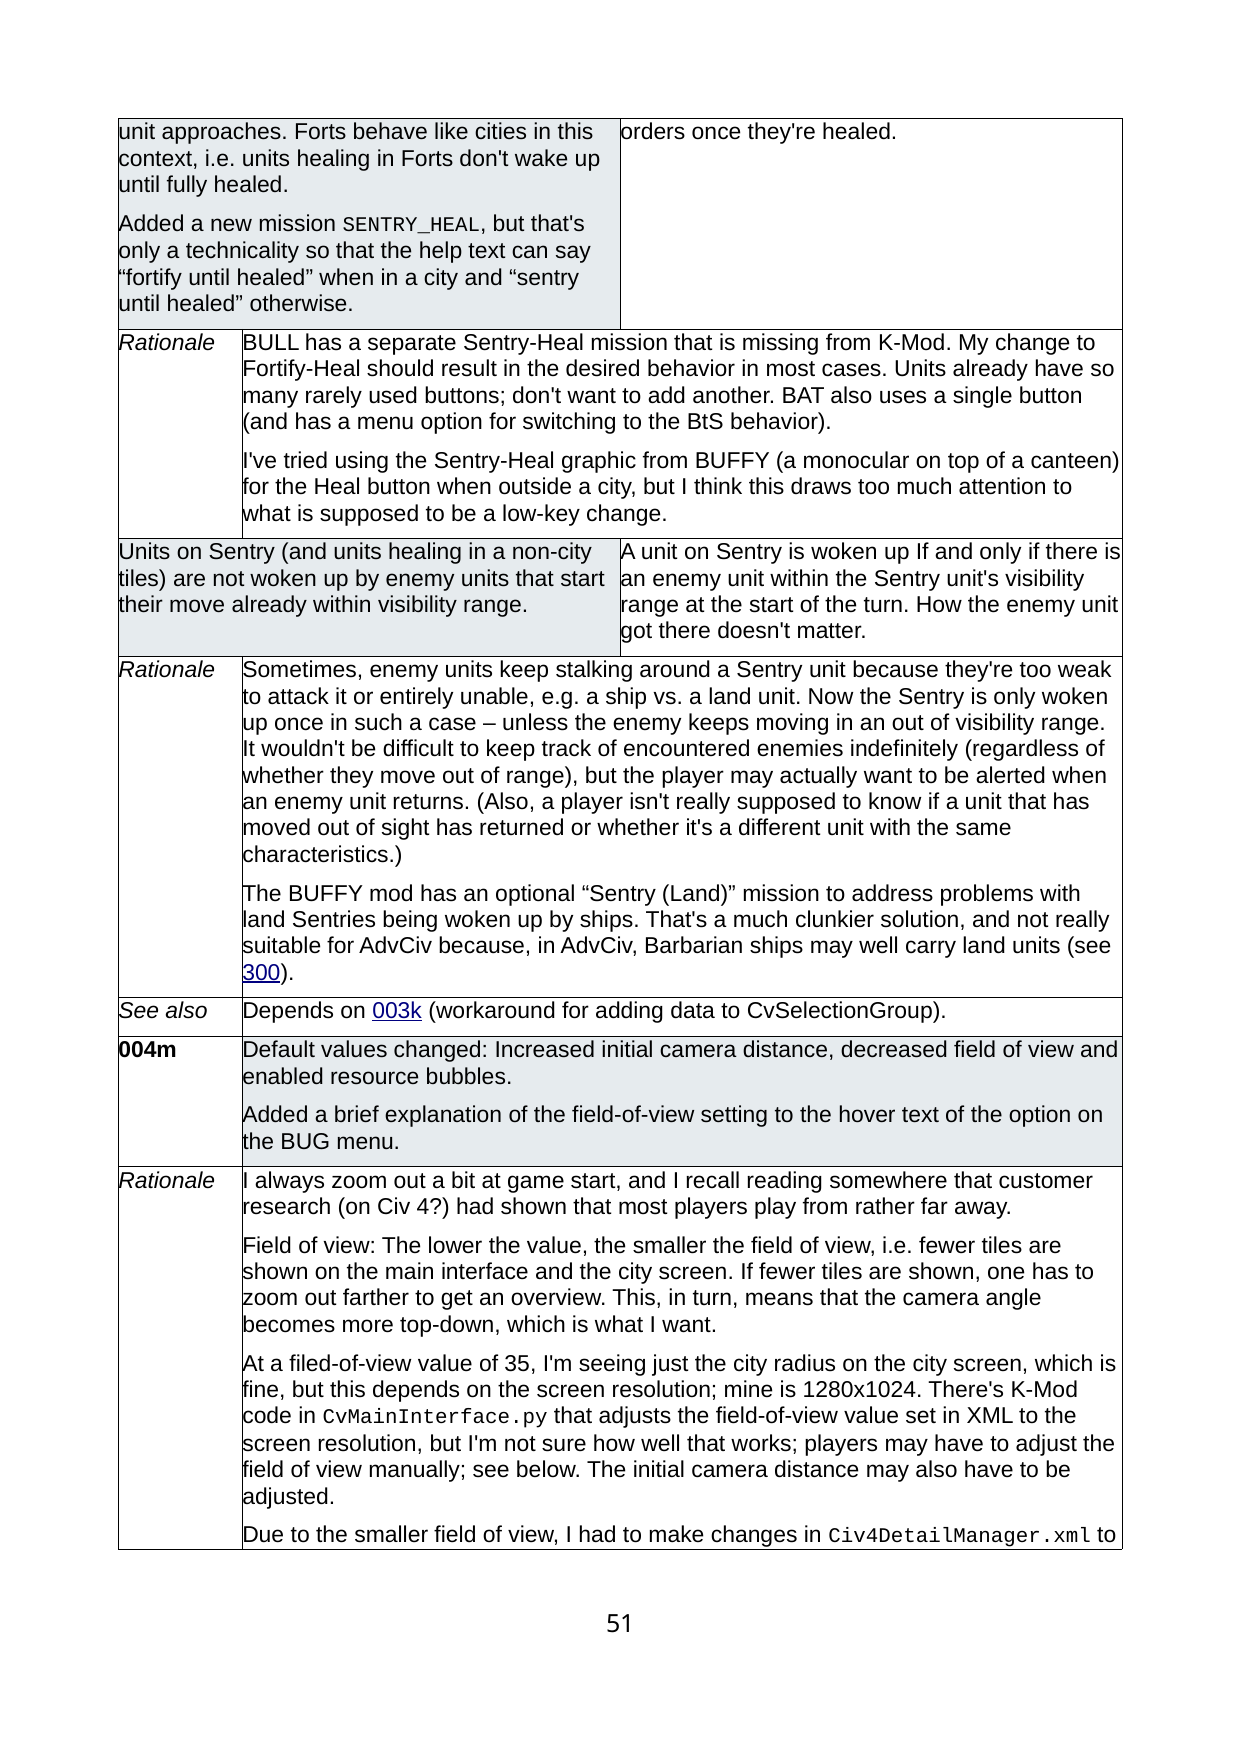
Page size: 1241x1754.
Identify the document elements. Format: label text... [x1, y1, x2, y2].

table_cell Rationale [119, 1167, 242, 1549]
table_cell orders once they're healed. [621, 119, 1122, 329]
table_cell unit approaches. Forts behave like cities in this context, i.e. units healing in Forts don't wake up until fully healed. Added a new mission SENTRY_HEAL, but that's only a technicality so that the help text can say “fortify until healed” when in a city and “sentry until healed” otherwise. [119, 119, 620, 329]
table_cell I always zoom out a bit at game start, and I recall reading somewhere that customer research (on Civ 4?) had shown that most players play from rather far away. Field of view: The lower the value, the smaller the field of view, i.e. fewer tiles are shown on the main interface and the city screen. If fewer tiles are shown, one has to zoom out farther to get an overview. This, in turn, means that the camera angle becomes more top-down, which is what I want. At a filed-of-view value of 35, I'm seeing just the city radius on the city screen, which is fine, but this depends on the screen resolution; mine is 1280x1024. There's K-Mod code in CvMainInterface.py that adjusts the field-of-view value set in XML to the screen resolution, but I'm not sure how well that works; players may have to adjust the field of view manually; see below. The initial camera distance may also have to be adjusted. Due to the smaller field of view, I had to make changes in Civ4DetailManager.xml to [243, 1167, 1122, 1549]
table_cell Default values changed: Increased initial camera distance, decreased field of view and enabled resource bubbles. Added a brief explanation of the field-of-view setting to the hover text of the option on the BUG menu. [243, 1037, 1122, 1166]
table_cell 004m [119, 1037, 242, 1166]
table_cell Rationale [119, 657, 242, 997]
table_cell Depends on 003k (workaround for adding data to CvSelectionGroup). [243, 998, 1122, 1036]
table_cell Rationale [119, 330, 242, 538]
table_cell Sometimes, enemy units keep stalking around a Sentry unit because they're too weak to attack it or entirely unable, e.g. a ship vs. a land unit. Now the Sentry is only woken up once in such a case – unless the enemy keeps moving in an out of visibility range. It wouldn't be difficult to keep track of encountered enemies indefinitely (regardless of whether they move out of range), but the player may actually want to be alerted when an enemy unit returns. (Also, a player isn't really supposed to know if a unit that has moved out of sight has returned or whether it's a different unit with the same characteristics.) The BUFFY mod has an optional “Sentry (Land)” mission to address problems with land Sentries being woken up by ships. That's a much clunkier solution, and not really suitable for AdvCiv because, in AdvCiv, Barbarian ships may well carry land units (see 300). [243, 657, 1122, 997]
table_cell BULL has a separate Sentry-Heal mission that is missing from K-Mod. My change to Fortify-Heal should result in the desired behavior in most cases. Units already have so many rarely used buttons; don't want to add another. BAT also uses a single button (and has a menu option for switching to the BtS behavior). I've tried using the Sentry-Heal graphic from BUFFY (a monocular on top of a canteen) for the Heal button when outside a city, but I think this draws too much attention to what is supposed to be a low-key change. [243, 330, 1122, 538]
table_cell A unit on Sentry is woken up If and only if there is an enemy unit within the Sentry unit's visibility range at the start of the turn. How the enemy unit got there doesn't matter. [621, 539, 1122, 656]
table_cell Units on Sentry (and units healing in a non-city tiles) are not woken up by enemy units that start their move already within visibility range. [119, 539, 620, 656]
table_cell See also [119, 998, 242, 1036]
